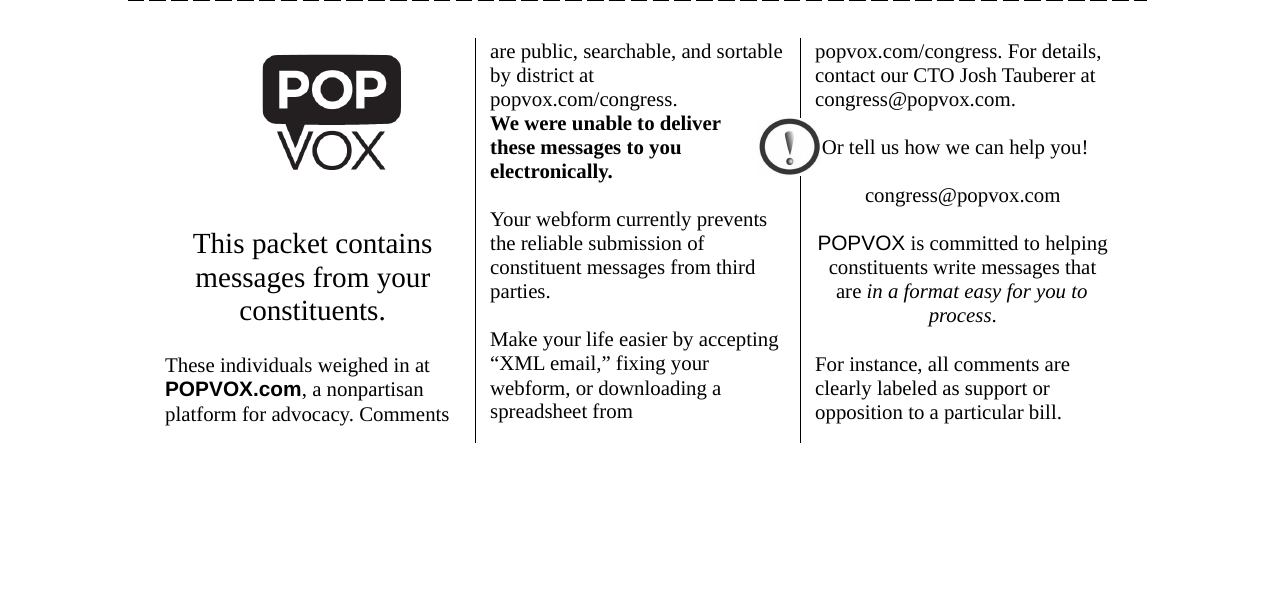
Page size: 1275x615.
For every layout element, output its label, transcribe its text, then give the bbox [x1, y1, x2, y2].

text are public, searchable, and sortable by district at popvox.com/congress. [490, 38, 785, 111]
text For instance, all comments are clearly labeled as support or opposition to a particular bill. [815, 351, 1110, 424]
picture [757, 118, 822, 176]
text Make your life easier by accepting “XML email,” fixing your webform, or downloading a spreadsheet from [490, 327, 785, 423]
text This packet contains messages from your constituents. [165, 226, 460, 327]
text These individuals weighed in at POPVOX.com, a nonpartisan platform for advocacy. Comments [165, 353, 460, 426]
picture [260, 40, 415, 184]
text We were unable to deliver these messages to you electronically. [490, 111, 785, 183]
text Or tell us how we can help you! [822, 135, 1110, 159]
text POPVOX is committed to helping constituents write messages that are in a format easy for you to process. [815, 231, 1110, 327]
text popvox.com/congress. For details, contact our CTO Josh Tauberer at congress@popvox.com. [815, 38, 1110, 111]
text congress@popvox.com [815, 183, 1110, 207]
text Your webform currently prevents the reliable submission of constituent messages from third parties. [490, 207, 785, 303]
